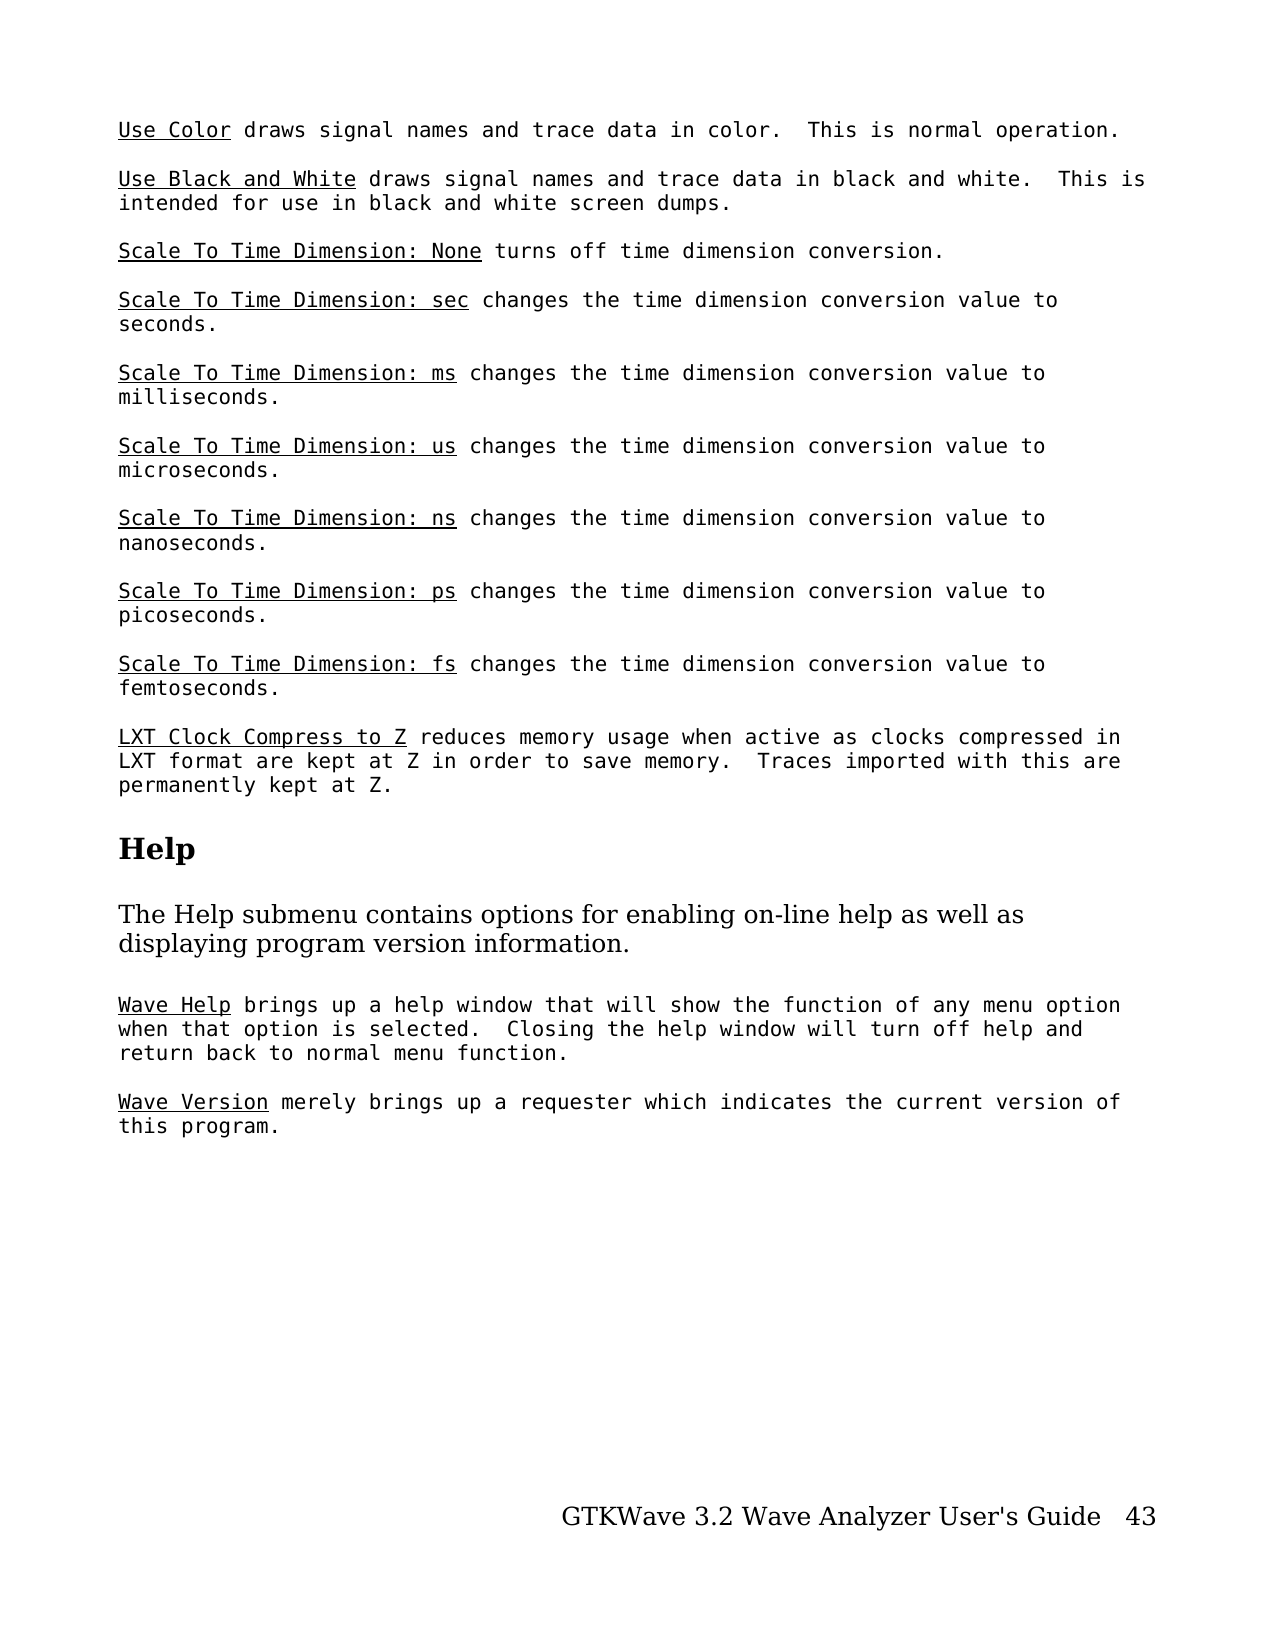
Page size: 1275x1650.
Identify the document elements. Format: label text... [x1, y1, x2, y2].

text The Help submenu contains options for enabling on-line help as well as displaying program version information. [118, 900, 1157, 958]
text Scale To Time Dimension: None turns off time dimension conversion. [118, 239, 1157, 264]
text Use Black and White draws signal names and trace data in black and white. This is intended for use in black and white screen dumps. [118, 167, 1157, 215]
text Wave Version merely brings up a requester which indicates the current version of this program. [118, 1090, 1157, 1138]
text LXT Clock Compress to Z reduces memory usage when active as clocks compressed in LXT format are kept at Z in order to save memory. Traces imported with this are permanently kept at Z. [118, 725, 1157, 798]
text Scale To Time Dimension: fs changes the time dimension conversion value to femtoseconds. [118, 652, 1157, 701]
text Wave Help brings up a help window that will show the function of any menu option when that option is selected. Closing the help window will turn off help and return back to normal menu function. [118, 993, 1157, 1066]
text Scale To Time Dimension: ps changes the time dimension conversion value to picoseconds. [118, 579, 1157, 628]
text Scale To Time Dimension: ns changes the time dimension conversion value to nanoseconds. [118, 506, 1157, 555]
text Scale To Time Dimension: ms changes the time dimension conversion value to milliseconds. [118, 361, 1157, 409]
text Scale To Time Dimension: sec changes the time dimension conversion value to seconds. [118, 288, 1157, 337]
text Scale To Time Dimension: us changes the time dimension conversion value to microseconds. [118, 434, 1157, 482]
text Use Color draws signal names and trace data in color. This is normal operation. [118, 118, 1157, 142]
text Help [118, 832, 1157, 866]
